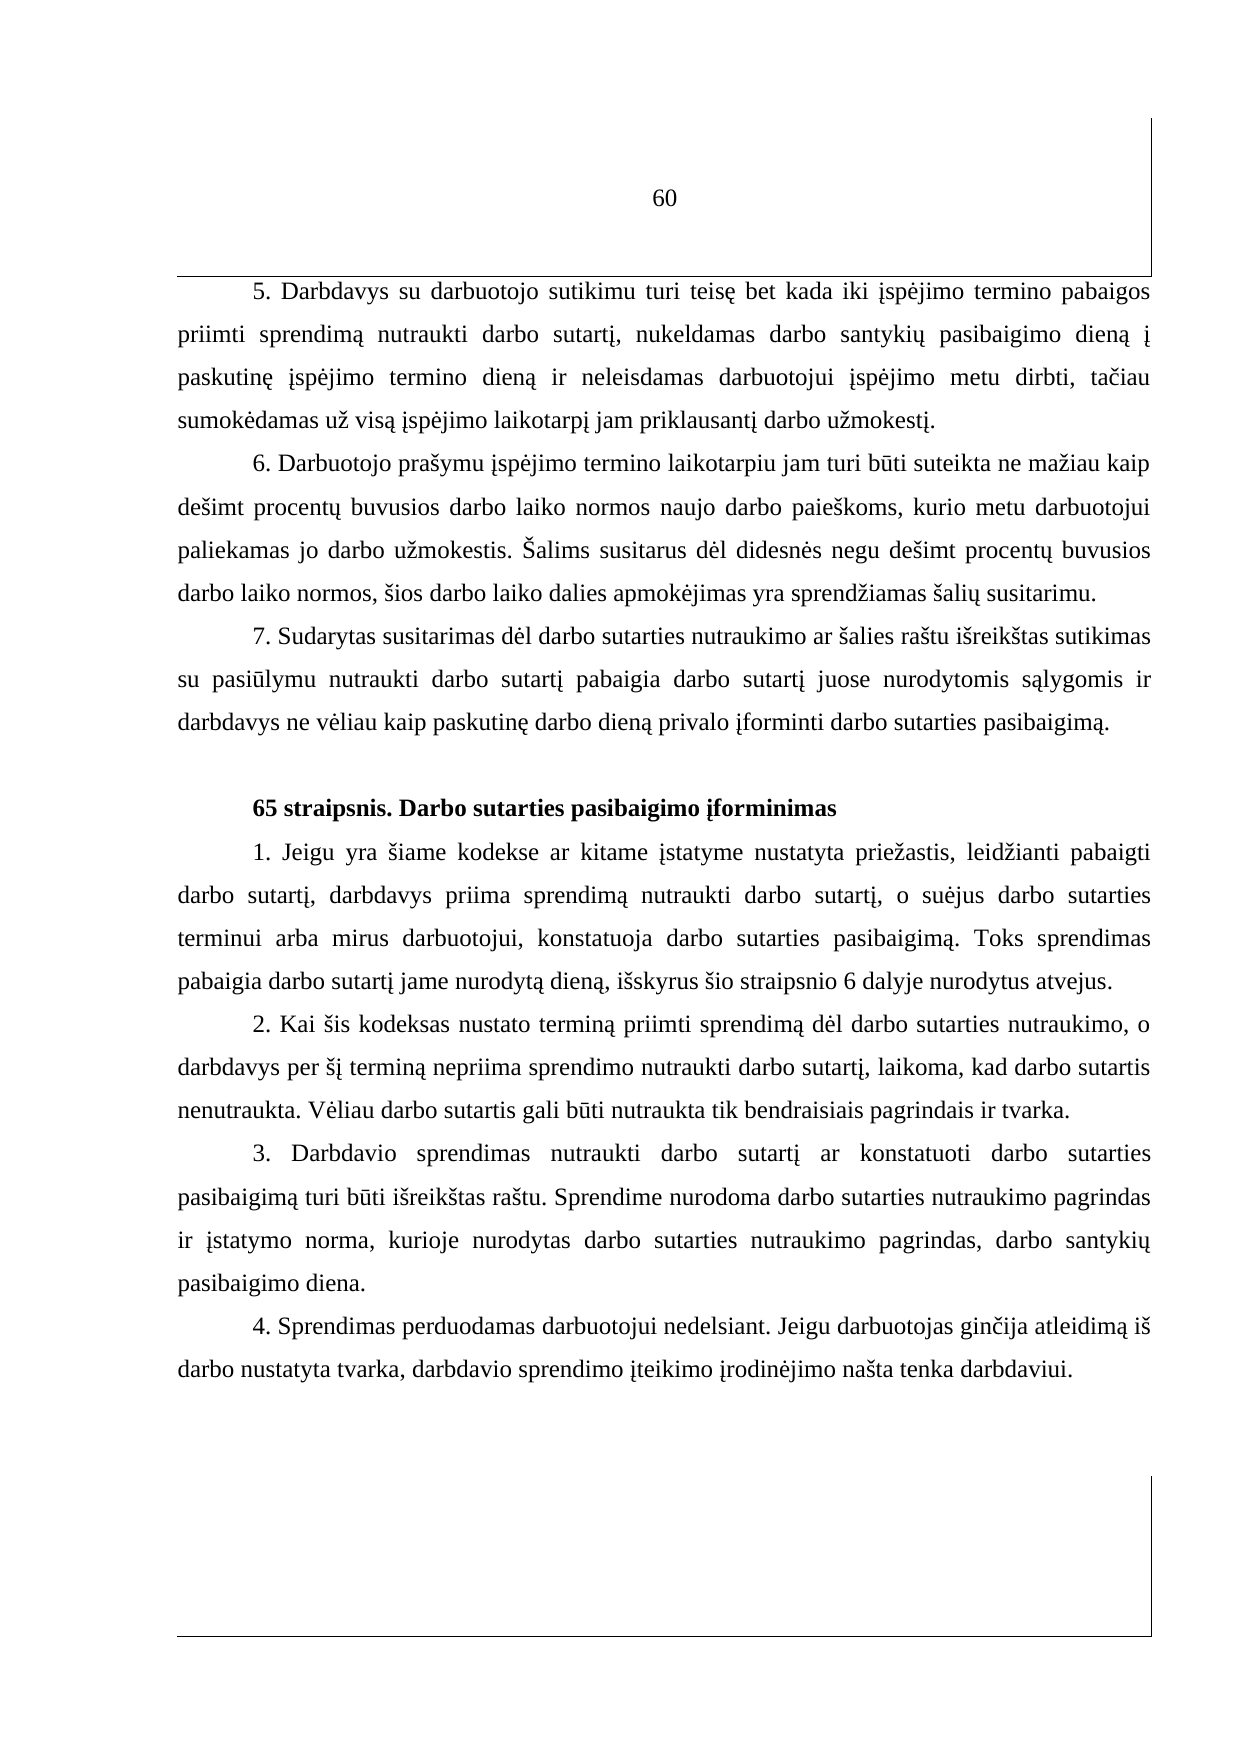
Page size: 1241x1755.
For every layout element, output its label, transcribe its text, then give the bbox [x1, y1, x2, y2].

text 7. Sudarytas susitarimas dėl darbo sutarties nutraukimo ar šalies raštu išreikštas sutikimas su pasiūlymu nutraukti darbo sutartį pabaigia darbo sutartį juose nurodytomis sąlygomis ir darbdavys ne vėliau kaip paskutinę darbo dieną privalo įforminti darbo sutarties pasibaigimą. [177, 621, 1152, 736]
text 3. Darbdavio sprendimas nutraukti darbo sutartį ar konstatuoti darbo sutarties pasibaigimą turi būti išreikštas raštu. Sprendime nurodoma darbo sutarties nutraukimo pagrindas ir įstatymo norma, kurioje nurodytas darbo sutarties nutraukimo pagrindas, darbo santykių pasibaigimo diena. [177, 1138, 1152, 1297]
text 5. Darbdavys su darbuotojo sutikimu turi teisę bet kada iki įspėjimo termino pabaigos priimti sprendimą nutraukti darbo sutartį, nukeldamas darbo santykių pasibaigimo dieną į paskutinę įspėjimo termino dieną ir neleisdamas darbuotojui įspėjimo metu dirbti, tačiau sumokėdamas už visą įspėjimo laikotarpį jam priklausantį darbo užmokestį. [177, 276, 1152, 434]
subtitle 65 straipsnis. Darbo sutarties pasibaigimo įforminimas [177, 793, 1152, 822]
text 6. Darbuotojo prašymu įspėjimo termino laikotarpiu jam turi būti suteikta ne mažiau kaip dešimt procentų buvusios darbo laiko normos naujo darbo paieškoms, kurio metu darbuotojui paliekamas jo darbo užmokestis. Šalims susitarus dėl didesnės negu dešimt procentų buvusios darbo laiko normos, šios darbo laiko dalies apmokėjimas yra sprendžiamas šalių susitarimu. [177, 448, 1152, 607]
text 1. Jeigu yra šiame kodekse ar kitame įstatyme nustatyta priežastis, leidžianti pabaigti darbo sutartį, darbdavys priima sprendimą nutraukti darbo sutartį, o suėjus darbo sutarties terminui arba mirus darbuotojui, konstatuoja darbo sutarties pasibaigimą. Toks sprendimas pabaigia darbo sutartį jame nurodytą dieną, išskyrus šio straipsnio 6 dalyje nurodytus atvejus. [177, 837, 1152, 995]
text 2. Kai šis kodeksas nustato terminą priimti sprendimą dėl darbo sutarties nutraukimo, o darbdavys per šį terminą nepriima sprendimo nutraukti darbo sutartį, laikoma, kad darbo sutartis nenutraukta. Vėliau darbo sutartis gali būti nutraukta tik bendraisiais pagrindais ir tvarka. [177, 1009, 1152, 1124]
text 4. Sprendimas perduodamas darbuotojui nedelsiant. Jeigu darbuotojas ginčija atleidimą iš darbo nustatyta tvarka, darbdavio sprendimo įteikimo įrodinėjimo našta tenka darbdaviui. [177, 1311, 1152, 1383]
